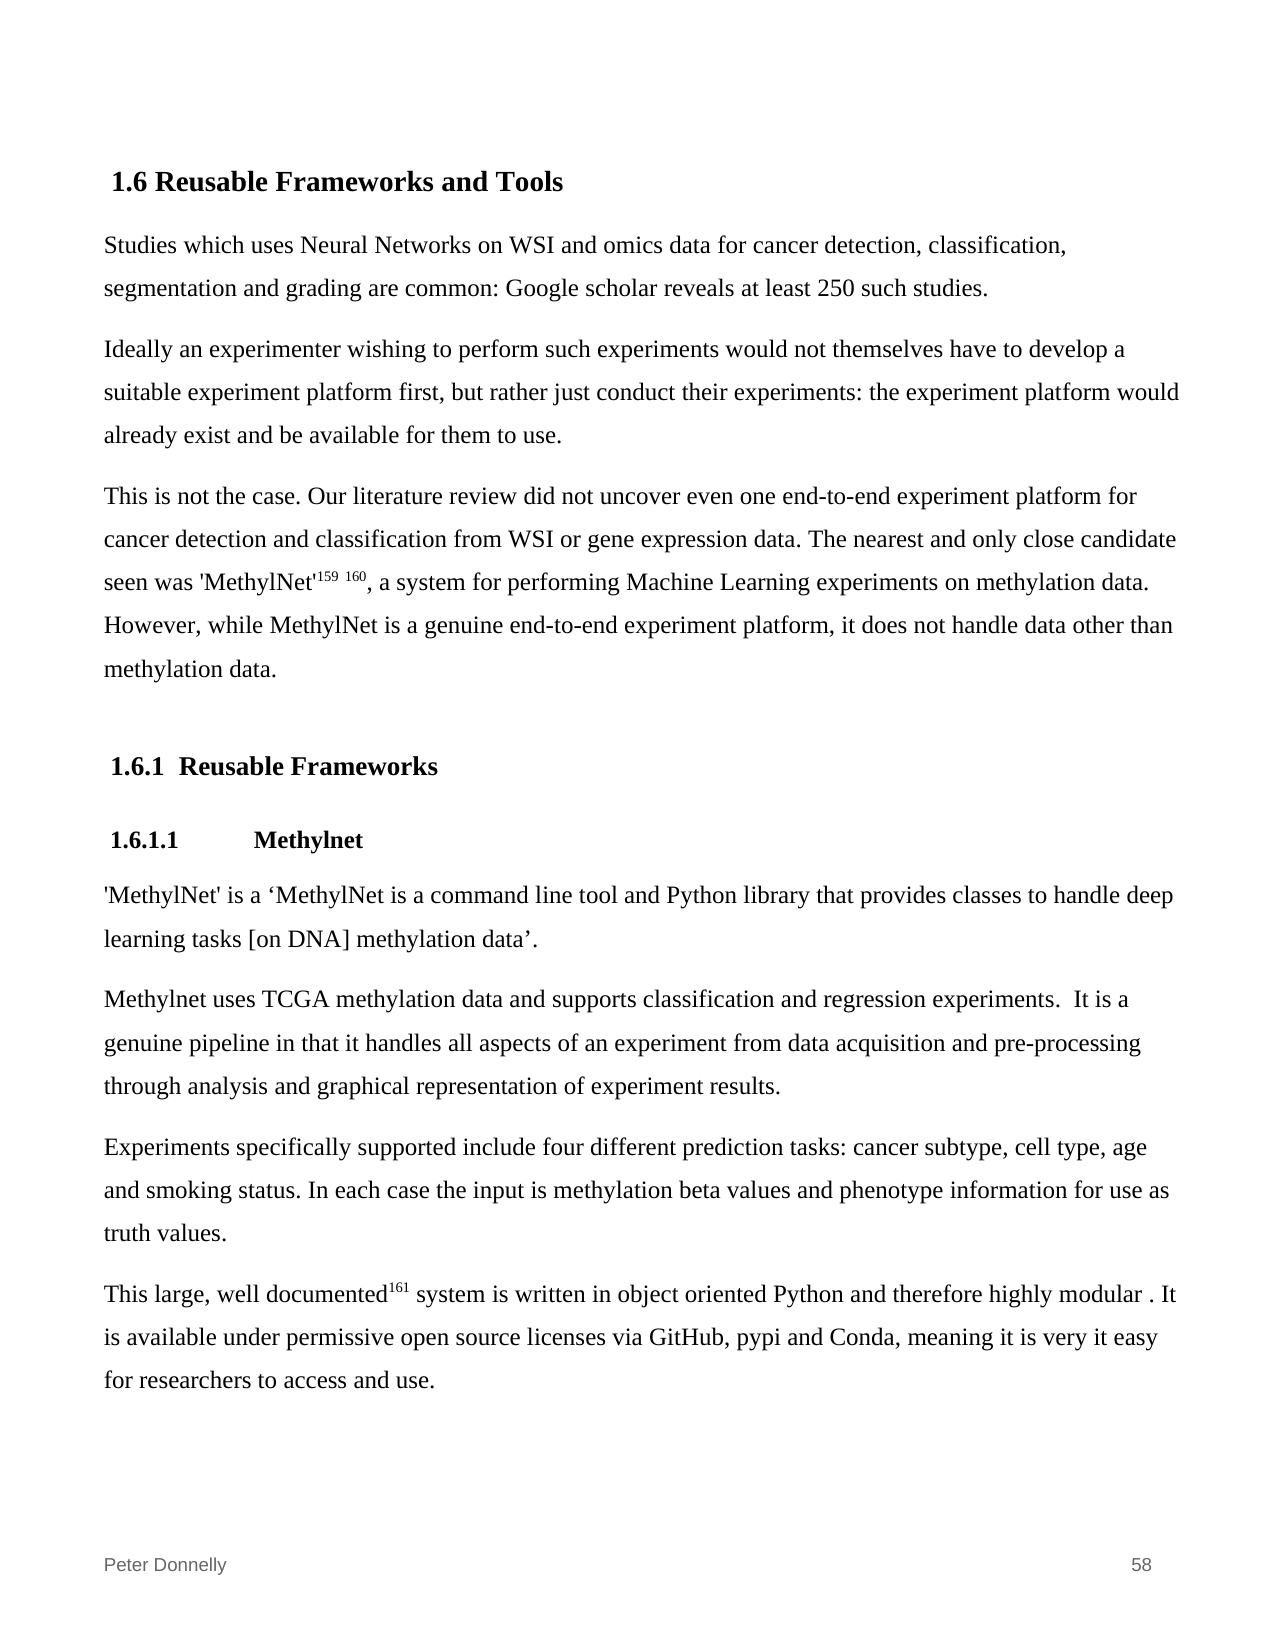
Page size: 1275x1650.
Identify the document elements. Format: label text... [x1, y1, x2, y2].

text This is not the case. Our literature review did not uncover even one end-to-end experiment platform for cancer detection and classification from WSI or gene expression data. The nearest and only close candidate seen was 'MethylNet' , a system for performing Machine Learning experiments on methylation data. However, while MethylNet is a genuine end-to-end experiment platform, it does not handle data other than methylation data. [103, 481, 1181, 682]
text Methylnet uses TCGA methylation data and supports classification and regression experiments. It is a genuine pipeline in that it handles all aspects of an experiment from data acquisition and pre-processing through analysis and graphical representation of experiment results. [103, 984, 1181, 1099]
text Studies which uses Neural Networks on WSI and omics data for cancer detection, classification, segmentation and grading are common: Google scholar reveals at least 250 such studies. [103, 230, 1181, 302]
text Ideally an experimenter wishing to perform such experiments would not themselves have to develop a suitable experiment platform first, but rather just conduct their experiments: the experiment platform would already exist and be available for them to use. [103, 334, 1181, 449]
text 'MethylNet' is a ‘MethylNet is a command line tool and Python library that provides classes to handle deep learning tasks [on DNA] methylation data’. [103, 881, 1181, 952]
text This large, well documented system is written in object oriented Python and therefore highly modular . It is available under permissive open source licenses via GitHub, pypi and Conda, meaning it is very it easy for researchers to access and use. [103, 1279, 1181, 1394]
subtitle Reusable Frameworks and Tools [103, 164, 1181, 198]
text Experiments specifically supported include four different prediction tasks: cancer subtype, cell type, age and smoking status. In each case the input is methylation beta values and phenotype information for use as truth values. [103, 1132, 1181, 1247]
subtitle Methylnet [103, 825, 1181, 854]
subtitle Reusable Frameworks [103, 750, 1181, 781]
